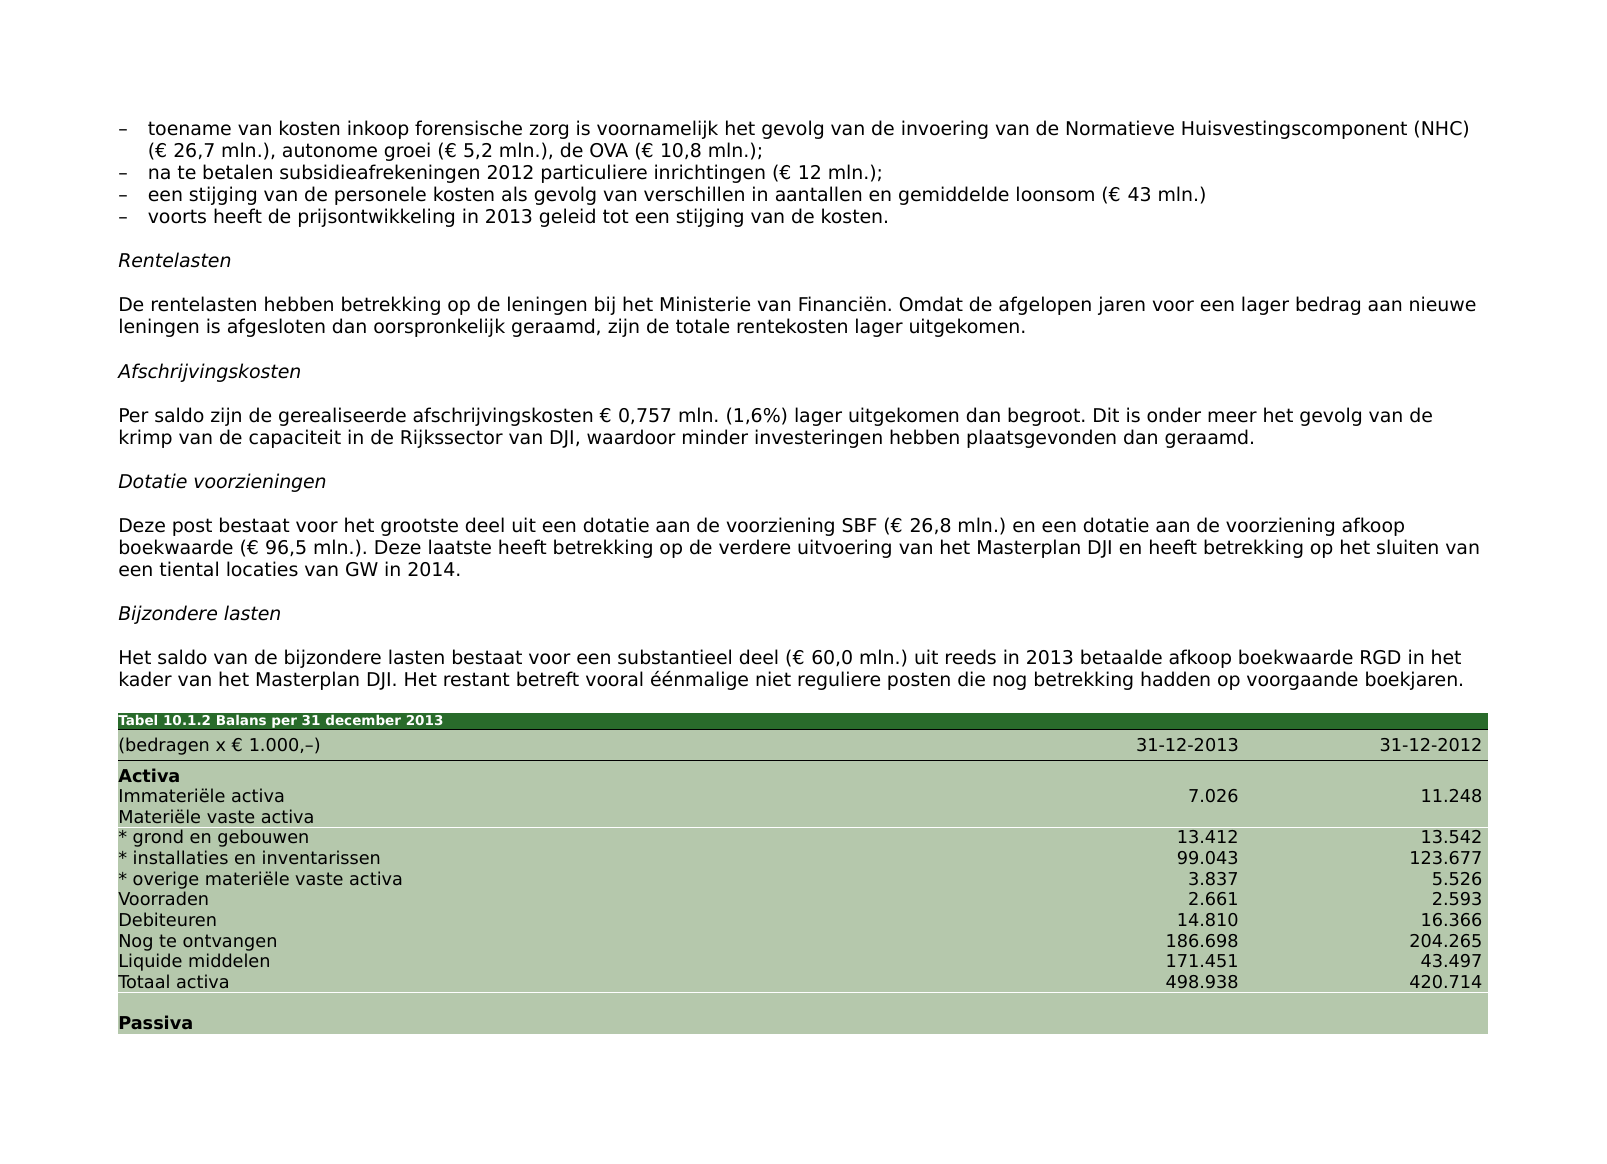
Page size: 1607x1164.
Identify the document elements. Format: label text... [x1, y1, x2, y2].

table_cell [1001, 1013, 1244, 1034]
table_cell Materiële vaste activa [118, 807, 1001, 827]
table_cell 13.542 [1245, 828, 1488, 848]
table_cell [1001, 807, 1244, 827]
subtitle Afschrijvingskosten [118, 361, 1488, 382]
table_cell [1001, 761, 1244, 786]
table_cell 123.677 [1245, 848, 1488, 869]
text Per saldo zijn de gerealiseerde afschrijvingskosten € 0,757 mln. (1,6%) lager uitgekomen dan begroot. Dit is onder meer het gevolg van de krimp van de capaciteit in de Rijkssector van DJI, waardoor minder investeringen hebben plaatsgevonden dan geraamd. [118, 405, 1488, 449]
table_cell [1245, 1013, 1488, 1034]
table_cell * overige materiële vaste activa [118, 869, 1001, 889]
table_cell 31-12-2012 [1245, 730, 1488, 760]
table_cell Debiteuren [118, 910, 1001, 931]
table_cell 2.593 [1245, 889, 1488, 910]
subtitle Dotatie voorzieningen [118, 471, 1488, 493]
table_cell 7.026 [1001, 786, 1244, 807]
table_cell (bedragen x € 1.000,–) [118, 730, 1001, 760]
table_cell 3.837 [1001, 869, 1244, 889]
subtitle Rentelasten [118, 250, 1488, 272]
table_cell 498.938 [1001, 972, 1244, 992]
table_cell Passiva [118, 1013, 1001, 1034]
table_cell 186.698 [1001, 931, 1244, 951]
table_cell Totaal activa [118, 972, 1001, 992]
text – toename van kosten inkoop forensische zorg is voornamelijk het gevolg van de invoering van de Normatieve Huisvestingscomponent (NHC) (€ 26,7 mln.), autonome groei (€ 5,2 mln.), de OVA (€ 10,8 mln.); [118, 118, 1488, 162]
table_cell Nog te ontvangen [118, 931, 1001, 951]
table_cell 43.497 [1245, 951, 1488, 972]
subtitle Bijzondere lasten [118, 603, 1488, 625]
table_cell 13.412 [1001, 828, 1244, 848]
table_cell 31-12-2013 [1001, 730, 1244, 760]
text – na te betalen subsidieafrekeningen 2012 particuliere inrichtingen (€ 12 mln.); [118, 162, 1488, 184]
table_cell [1245, 807, 1488, 827]
text – voorts heeft de prijsontwikkeling in 2013 geleid tot een stijging van de kosten. [118, 206, 1488, 228]
text – een stijging van de personele kosten als gevolg van verschillen in aantallen en gemiddelde loonsom (€ 43 mln.) [118, 184, 1488, 206]
table_cell Liquide middelen [118, 951, 1001, 972]
table_cell [1245, 761, 1488, 786]
text Het saldo van de bijzondere lasten bestaat voor een substantieel deel (€ 60,0 mln.) uit reeds in 2013 betaalde afkoop boekwaarde RGD in het kader van het Masterplan DJI. Het restant betreft vooral éénmalige niet reguliere posten die nog betrekking hadden op voorgaande boekjaren. [118, 647, 1488, 691]
table_cell 16.366 [1245, 910, 1488, 931]
table_cell Voorraden [118, 889, 1001, 910]
table_cell [1001, 993, 1244, 1013]
table_cell 14.810 [1001, 910, 1244, 931]
table_cell * installaties en inventarissen [118, 848, 1001, 869]
table_cell 171.451 [1001, 951, 1244, 972]
table_cell Activa [118, 761, 1001, 786]
table_cell 99.043 [1001, 848, 1244, 869]
text Deze post bestaat voor het grootste deel uit een dotatie aan de voorziening SBF (€ 26,8 mln.) en een dotatie aan de voorziening afkoop boekwaarde (€ 96,5 mln.). Deze laatste heeft betrekking op de verdere uitvoering van het Masterplan DJI en heeft betrekking op het sluiten van een tiental locaties van GW in 2014. [118, 515, 1488, 581]
table_cell 204.265 [1245, 931, 1488, 951]
table_cell 11.248 [1245, 786, 1488, 807]
table_cell 5.526 [1245, 869, 1488, 889]
text De rentelasten hebben betrekking op de leningen bij het Ministerie van Financiën. Omdat de afgelopen jaren voor een lager bedrag aan nieuwe leningen is afgesloten dan oorspronkelijk geraamd, zijn de totale rentekosten lager uitgekomen. [118, 294, 1488, 338]
table_header Tabel 10.1.2 Balans per 31 december 2013 [118, 713, 1488, 729]
table_cell 420.714 [1245, 972, 1488, 992]
table_cell [1245, 993, 1488, 1013]
table_cell * grond en gebouwen [118, 828, 1001, 848]
table_cell [118, 993, 1001, 1013]
table_cell 2.661 [1001, 889, 1244, 910]
table_cell Immateriële activa [118, 786, 1001, 807]
